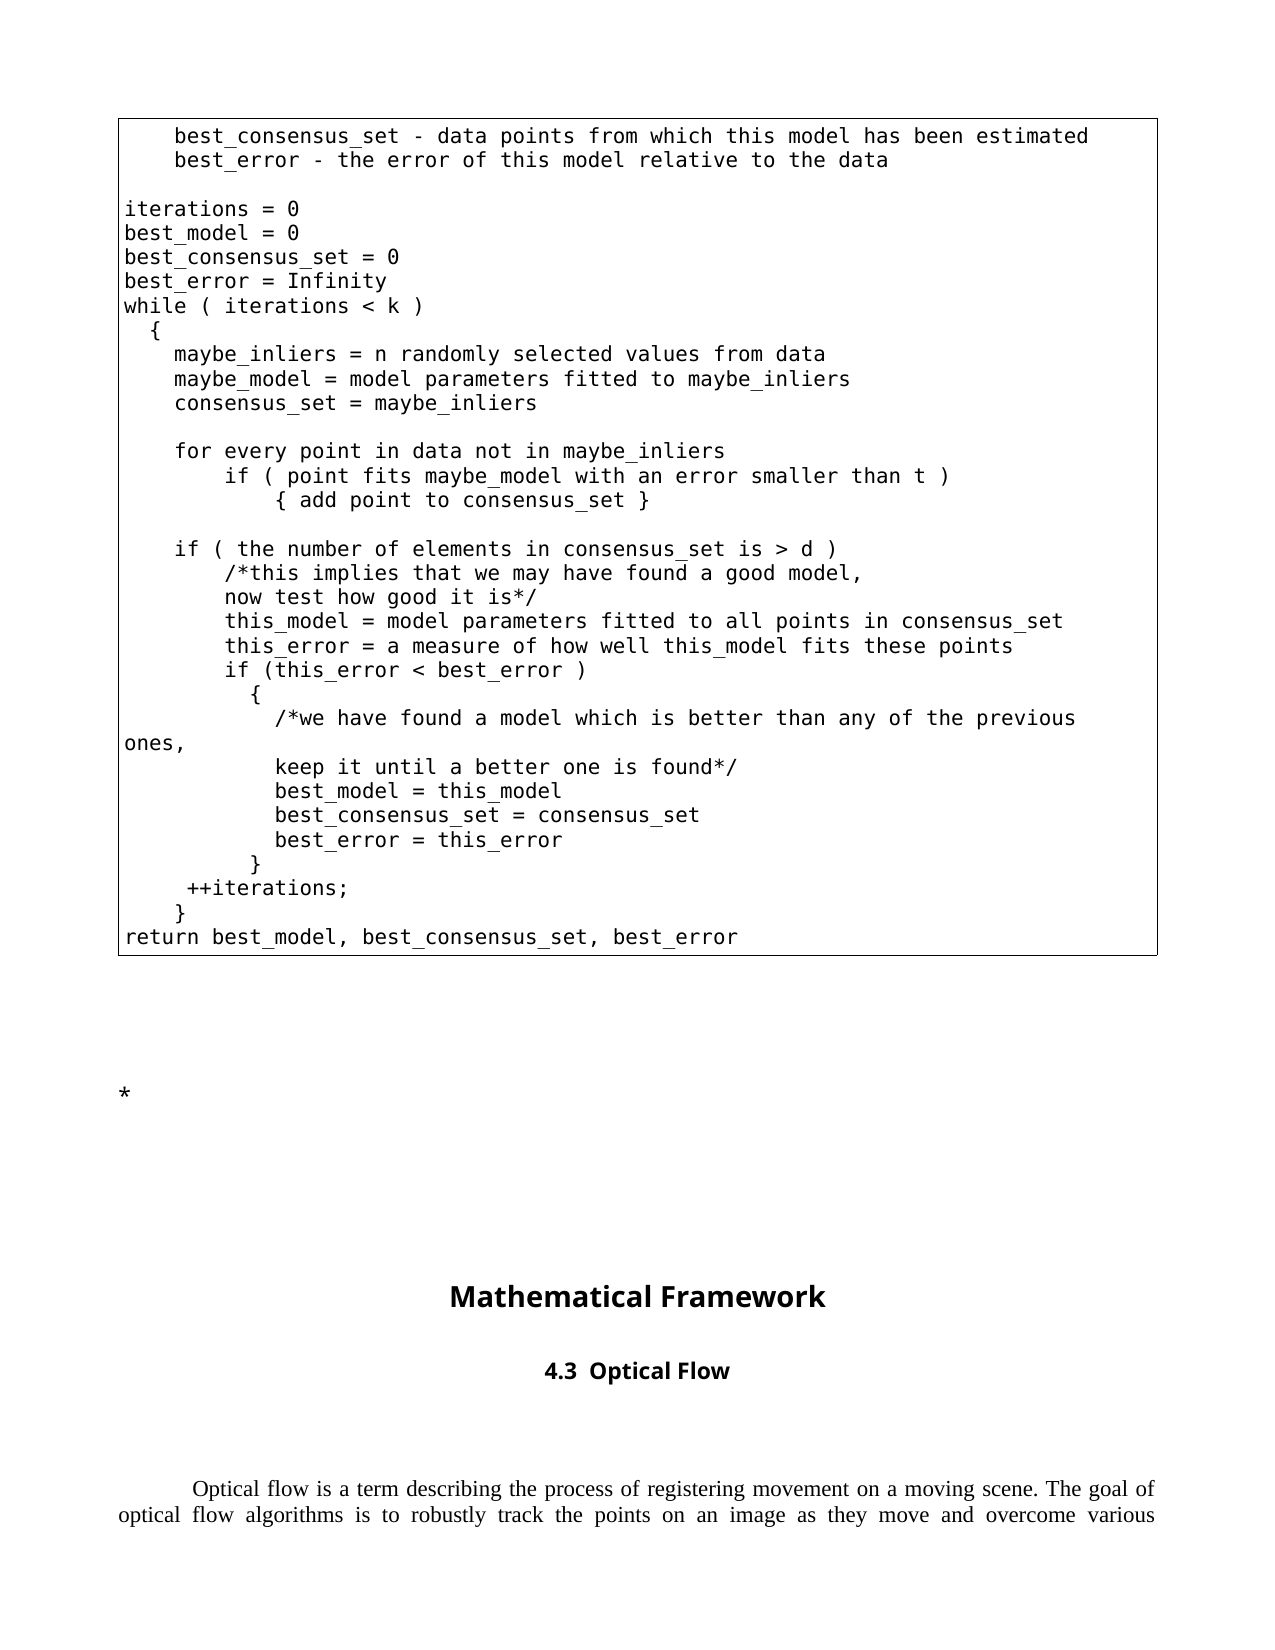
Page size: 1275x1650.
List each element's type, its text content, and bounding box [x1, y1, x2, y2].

text Optical flow is a term describing the process of registering movement on a moving scene. The goal of optical flow algorithms is to robustly track the points on an image as they move and overcome various [118, 1475, 1157, 1527]
text 4.3 Optical Flow [118, 1352, 1157, 1387]
text Mathematical Framework [118, 1276, 1157, 1316]
table_header best_consensus_set - data points from which this model has been estimated best_error - the error of this model relative to the data iterations = 0 best_model = 0 best_consensus_set = 0 best_error = Infinity while ( iterations < k ) { maybe_inliers = n randomly selected values from data maybe_model = model parameters fitted to maybe_inliers consensus_set = maybe_inliers for every point in data not in maybe_inliers if ( point fits maybe_model with an error smaller than t ) { add point to consensus_set } if ( the number of elements in consensus_set is > d ) /*this implies that we may have found a good model, now test how good it is*/ this_model = model parameters fitted to all points in consensus_set this_error = a measure of how well this_model fits these points if (this_error < best_error ) { /*we have found a model which is better than any of the previous ones, keep it until a better one is found*/ best_model = this_model best_consensus_set = consensus_set best_error = this_error } ++iterations; } return best_model, best_consensus_set, best_error [119, 119, 1157, 955]
text * [118, 1080, 1157, 1111]
